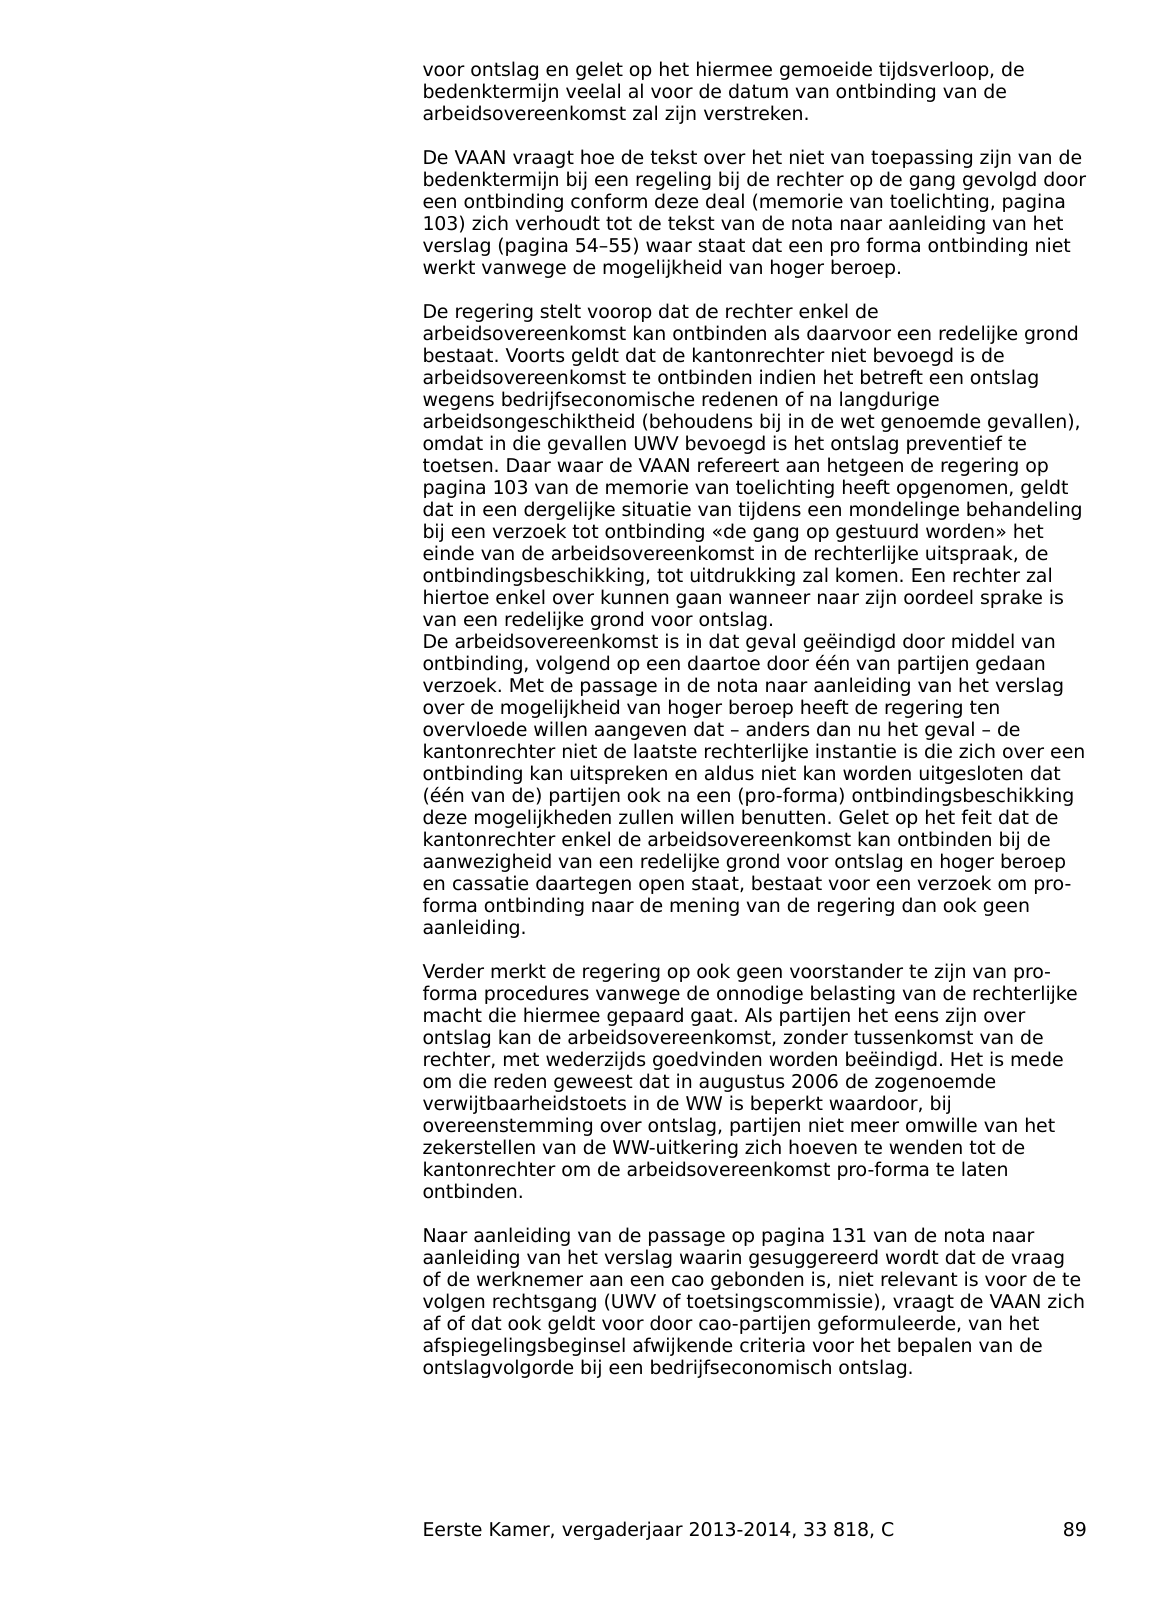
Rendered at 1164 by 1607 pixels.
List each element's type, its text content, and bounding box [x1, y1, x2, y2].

text De VAAN vraagt hoe de tekst over het niet van toepassing zijn van de bedenktermijn bij een regeling bij de rechter op de gang gevolgd door een ontbinding conform deze deal (memorie van toelichting, pagina 103) zich verhoudt tot de tekst van de nota naar aanleiding van het verslag (pagina 54–55) waar staat dat een pro forma ontbinding niet werkt vanwege de mogelijkheid van hoger beroep. [422, 147, 1087, 279]
text Verder merkt de regering op ook geen voorstander te zijn van pro-forma procedures vanwege de onnodige belasting van de rechterlijke macht die hiermee gepaard gaat. Als partijen het eens zijn over ontslag kan de arbeidsovereenkomst, zonder tussenkomst van de rechter, met wederzijds goedvinden worden beëindigd. Het is mede om die reden geweest dat in augustus 2006 de zogenoemde verwijtbaarheidstoets in de WW is beperkt waardoor, bij overeenstemming over ontslag, partijen niet meer omwille van het zekerstellen van de WW-uitkering zich hoeven te wenden tot de kantonrechter om de arbeidsovereenkomst pro-forma te laten ontbinden. [422, 961, 1087, 1203]
text voor ontslag en gelet op het hiermee gemoeide tijdsverloop, de bedenktermijn veelal al voor de datum van ontbinding van de arbeidsovereenkomst zal zijn verstreken. [422, 59, 1087, 125]
text De regering stelt voorop dat de rechter enkel de arbeidsovereenkomst kan ontbinden als daarvoor een redelijke grond bestaat. Voorts geldt dat de kantonrechter niet bevoegd is de arbeidsovereenkomst te ontbinden indien het betreft een ontslag wegens bedrijfseconomische redenen of na langdurige arbeidsongeschiktheid (behoudens bij in de wet genoemde gevallen), omdat in die gevallen UWV bevoegd is het ontslag preventief te toetsen. Daar waar de VAAN refereert aan hetgeen de regering op pagina 103 van de memorie van toelichting heeft opgenomen, geldt dat in een dergelijke situatie van tijdens een mondelinge behandeling bij een verzoek tot ontbinding «de gang op gestuurd worden» het einde van de arbeidsovereenkomst in de rechterlijke uitspraak, de ontbindingsbeschikking, tot uitdrukking zal komen. Een rechter zal hiertoe enkel over kunnen gaan wanneer naar zijn oordeel sprake is van een redelijke grond voor ontslag. [422, 301, 1087, 631]
text Naar aanleiding van de passage op pagina 131 van de nota naar aanleiding van het verslag waarin gesuggereerd wordt dat de vraag of de werknemer aan een cao gebonden is, niet relevant is voor de te volgen rechtsgang (UWV of toetsingscommissie), vraagt de VAAN zich af of dat ook geldt voor door cao-partijen geformuleerde, van het afspiegelingsbeginsel afwijkende criteria voor het bepalen van de ontslagvolgorde bij een bedrijfseconomisch ontslag. [422, 1225, 1087, 1379]
text De arbeidsovereenkomst is in dat geval geëindigd door middel van ontbinding, volgend op een daartoe door één van partijen gedaan verzoek. Met de passage in de nota naar aanleiding van het verslag over de mogelijkheid van hoger beroep heeft de regering ten overvloede willen aangeven dat – anders dan nu het geval – de kantonrechter niet de laatste rechterlijke instantie is die zich over een ontbinding kan uitspreken en aldus niet kan worden uitgesloten dat (één van de) partijen ook na een (pro-forma) ontbindingsbeschikking deze mogelijkheden zullen willen benutten. Gelet op het feit dat de kantonrechter enkel de arbeidsovereenkomst kan ontbinden bij de aanwezigheid van een redelijke grond voor ontslag en hoger beroep en cassatie daartegen open staat, bestaat voor een verzoek om pro-forma ontbinding naar de mening van de regering dan ook geen aanleiding. [422, 631, 1087, 939]
